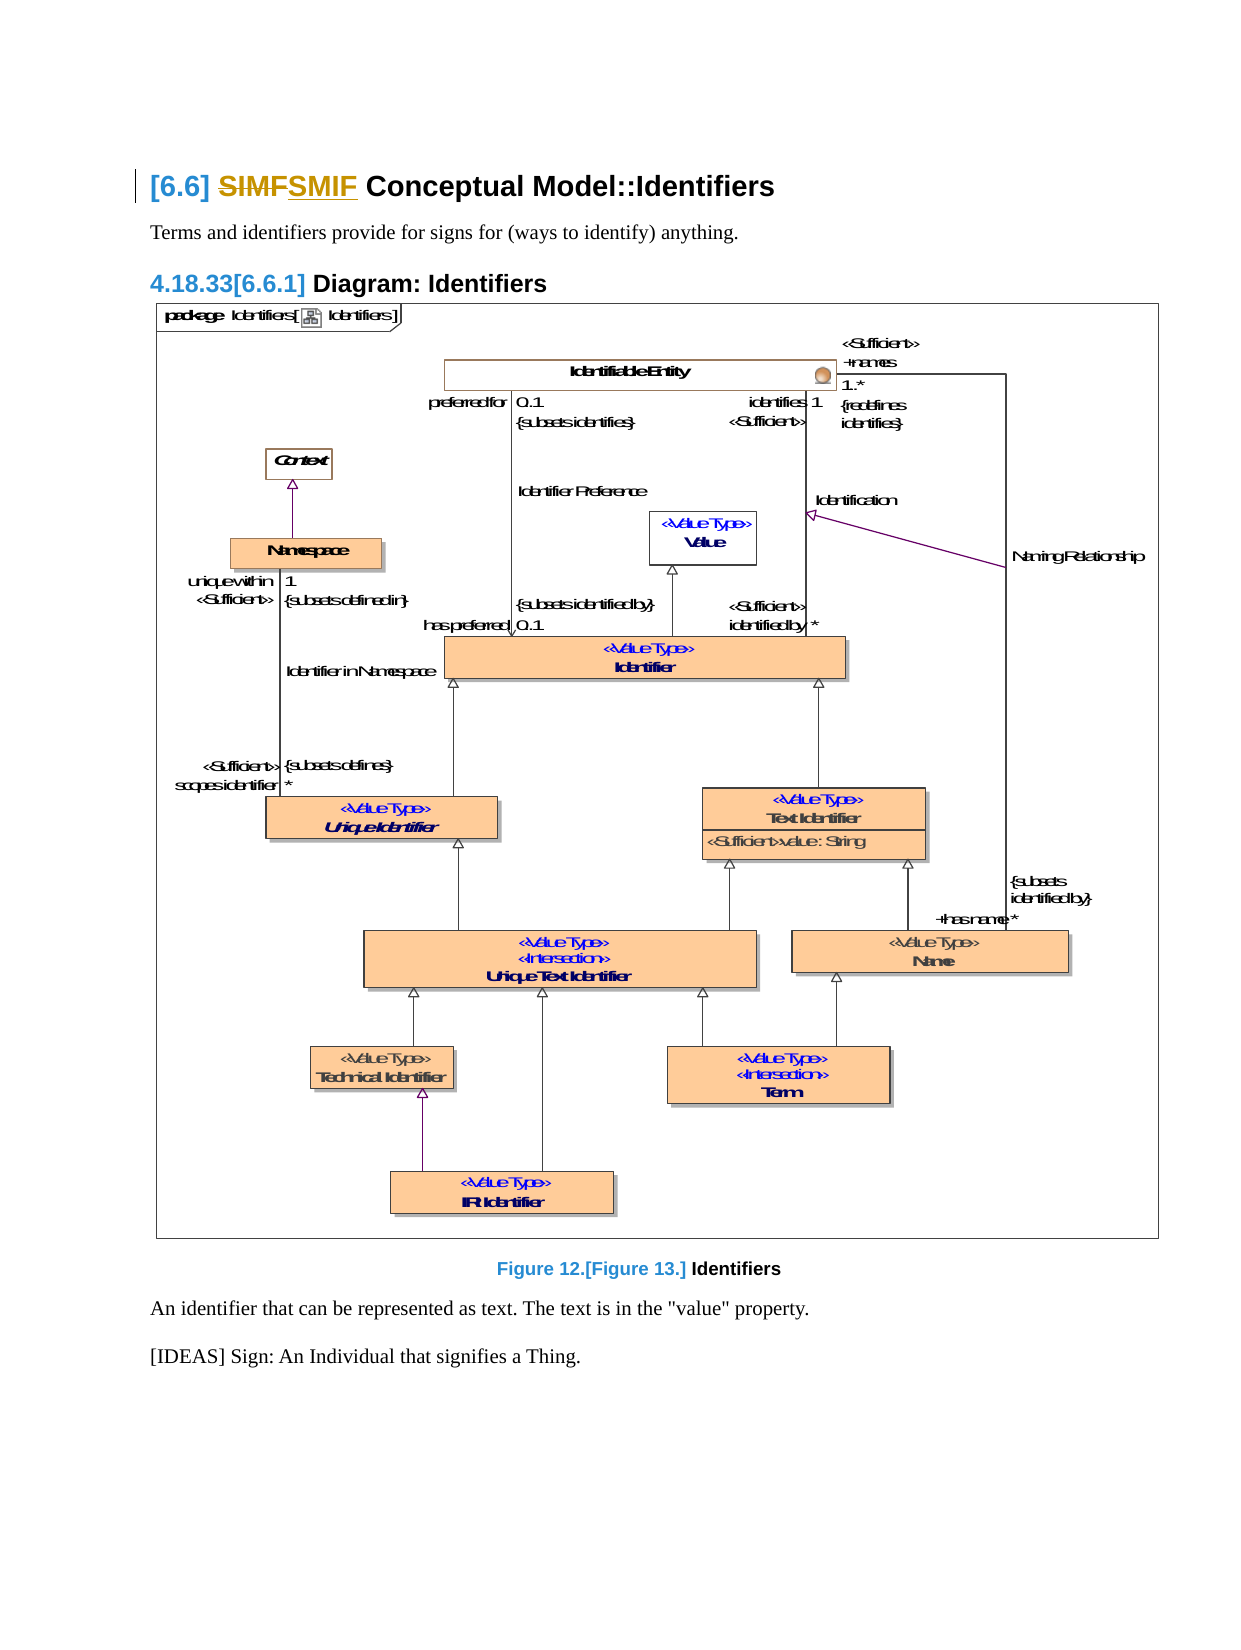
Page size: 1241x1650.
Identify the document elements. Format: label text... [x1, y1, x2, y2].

list Identifiers [187, 1258, 1090, 1279]
text Terms and identifiers provide for signs for (ways to identify) anything. [150, 220, 1090, 244]
text An identifier that can be represented as text. The text is in the "value" property. [IDEAS] Sign: An Individual that signifies a Thing. [150, 1296, 1090, 1368]
subtitle Diagram: Identifiers [150, 269, 1090, 297]
subtitle SMIF Conceptual Model::Identifiers [150, 169, 1090, 203]
